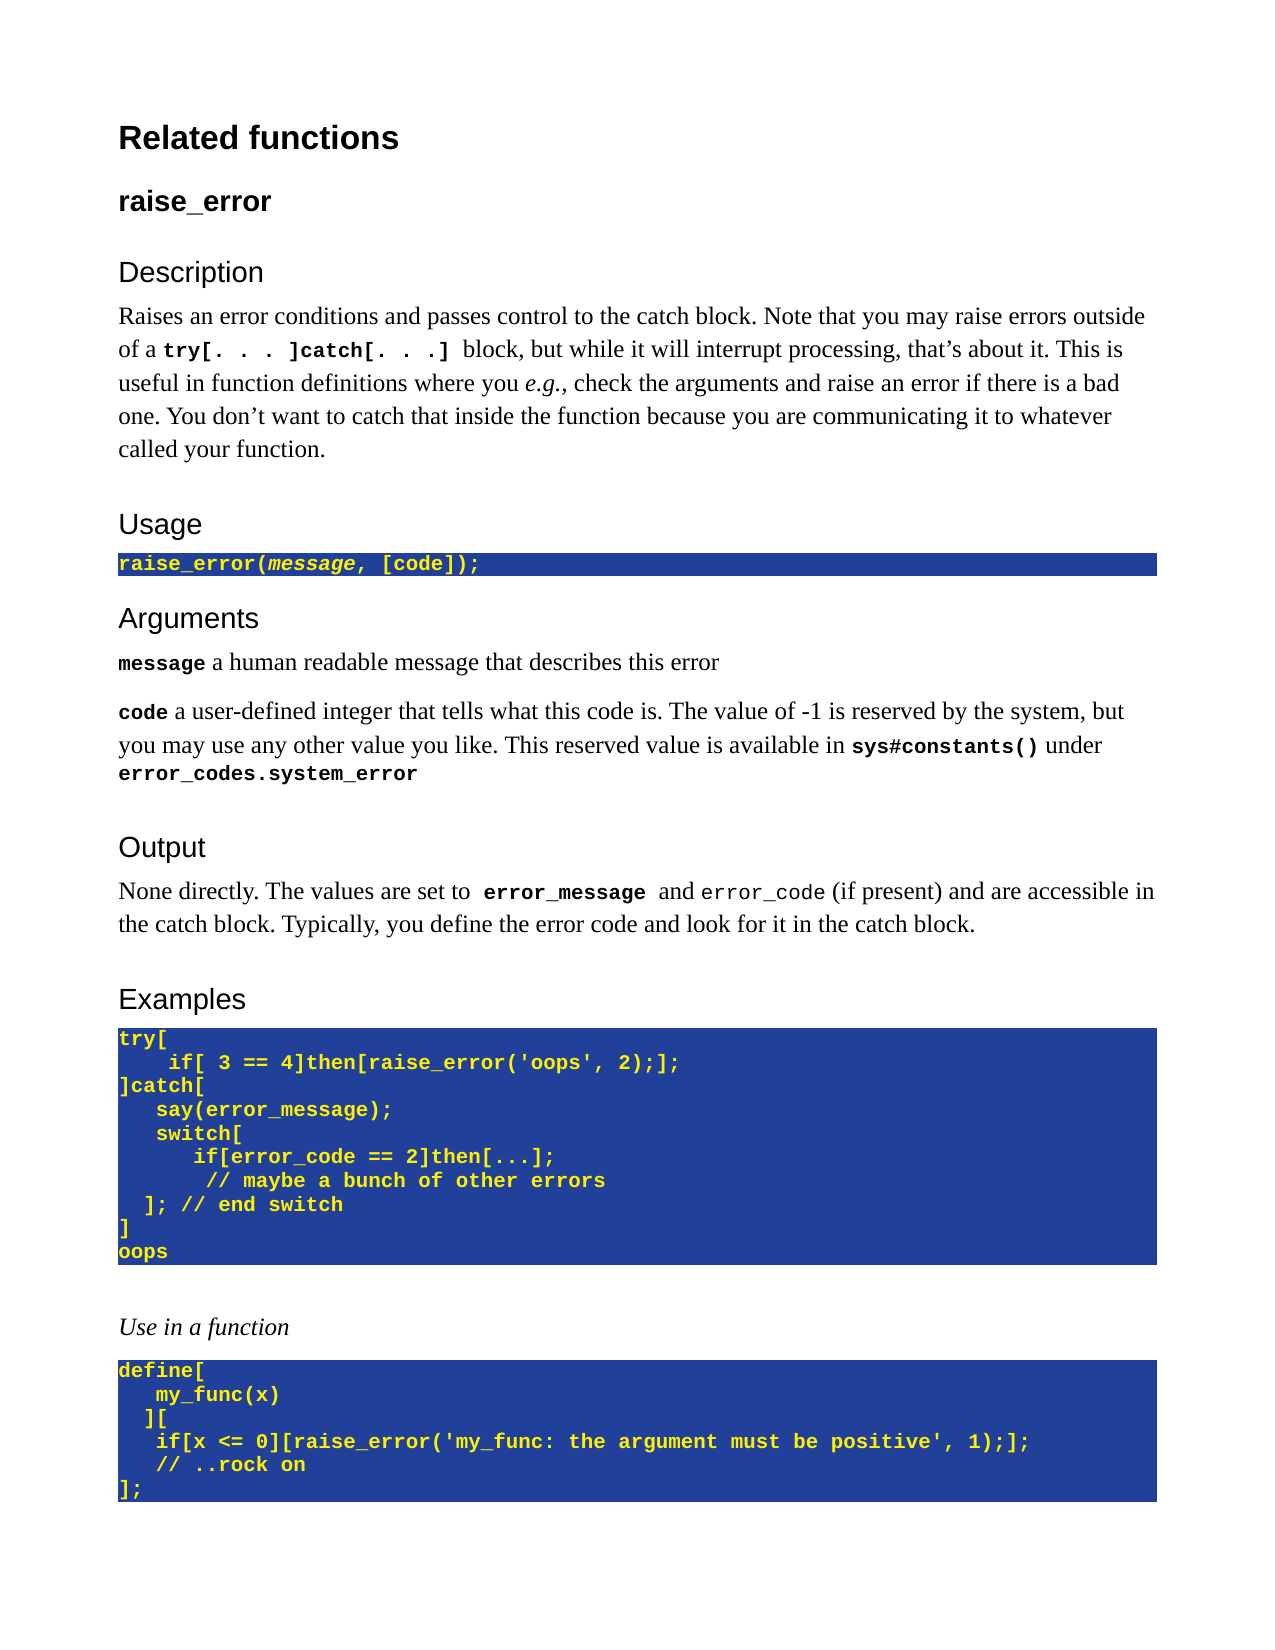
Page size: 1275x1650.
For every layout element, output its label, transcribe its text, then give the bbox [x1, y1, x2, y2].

text code a user-defined integer that tells what this code is. The value of -1 is reserved by the system, but you may use any other value you like. This reserved value is available in sys#constants() under error_codes.system_error [118, 696, 1157, 787]
subtitle Examples [118, 982, 1157, 1016]
subtitle Description [118, 255, 1157, 289]
text ] [118, 1217, 1157, 1241]
text if[x <= 0][raise_error('my_func: the argument must be positive', 1);]; [118, 1431, 1157, 1454]
text message a human readable message that describes this error [118, 647, 1157, 677]
text Raises an error conditions and passes control to the catch block. Note that you may raise errors outside of a try[. . . ]catch[. . .] block, but while it will interrupt processing, that’s about it. This is useful in function definitions where you e.g., check the arguments and raise an error if there is a bad one. You don’t want to catch that inside the function because you are communicating it to whatever called your function. [118, 301, 1157, 463]
text None directly. The values are set to error_message and error_code (if present) and are accessible in the catch block. Typically, you define the error code and look for it in the catch block. [118, 876, 1157, 938]
text ]; [118, 1478, 1157, 1502]
text switch[ [118, 1123, 1157, 1146]
text oops [118, 1241, 1157, 1265]
text ][ [118, 1407, 1157, 1431]
text say(error_message); [118, 1099, 1157, 1123]
text raise_error(message, [code]); [118, 553, 1157, 576]
text Use in a function [118, 1312, 1157, 1341]
subtitle Arguments [118, 601, 1157, 635]
text ]catch[ [118, 1076, 1157, 1099]
text if[ 3 == 4]then[raise_error('oops', 2);]; [118, 1052, 1157, 1076]
text my_func(x) [118, 1383, 1157, 1407]
text // ..rock on [118, 1454, 1157, 1478]
subtitle Output [118, 830, 1157, 863]
text define[ [118, 1360, 1157, 1383]
subtitle Related functions [118, 118, 1157, 157]
subtitle raise_error [118, 184, 1157, 218]
text // maybe a bunch of other errors [118, 1170, 1157, 1194]
text try[ [118, 1028, 1157, 1052]
text if[error_code == 2]then[...]; [118, 1146, 1157, 1170]
subtitle Usage [118, 507, 1157, 540]
text ]; // end switch [118, 1194, 1157, 1217]
